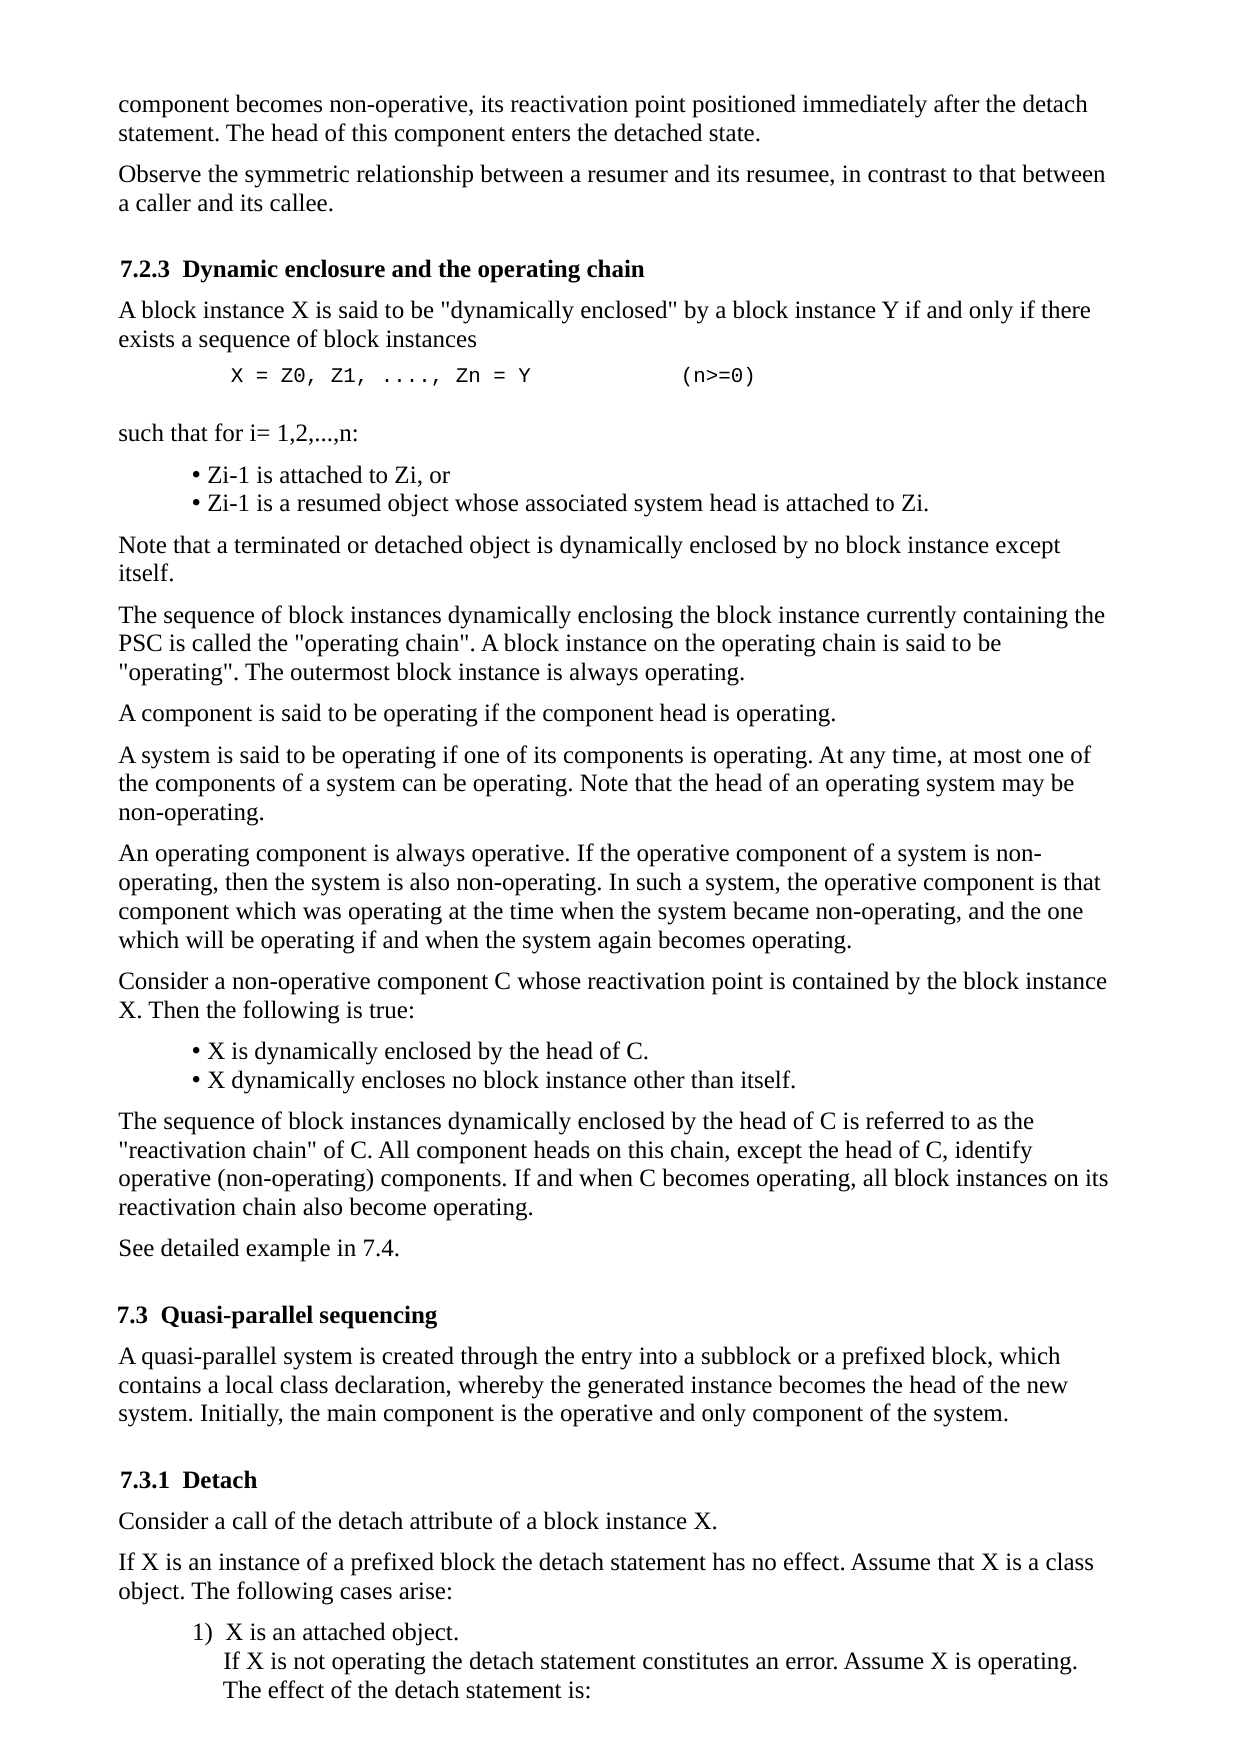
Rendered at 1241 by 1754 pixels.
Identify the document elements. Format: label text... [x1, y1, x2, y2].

list The effect of the detach statement is: [118, 1675, 1122, 1703]
text Observe the symmetric relationship between a resumer and its resumee, in contrast to that between a caller and its callee. [118, 159, 1122, 217]
subtitle 7.2.3 Dynamic enclosure and the operating chain [120, 254, 1122, 283]
subtitle 7.3.1 Detach [120, 1465, 1122, 1493]
list X dynamically encloses no block instance other than itself. [118, 1065, 1122, 1093]
text An operating component is always operative. If the operative component of a system is non-operating, then the system is also non-operating. In such a system, the operative component is that component which was operating at the time when the system became non-operating, and the one which will be operating if and when the system again becomes operating. [118, 838, 1122, 953]
text See detailed example in 7.4. [118, 1233, 1122, 1262]
text The sequence of block instances dynamically enclosed by the head of C is referred to as the "reactivation chain" of C. All component heads on this chain, except the head of C, identify operative (non-operating) components. If and when C becomes operating, all block instances on its reactivation chain also become operating. [118, 1106, 1122, 1221]
subtitle 7.3 Quasi-parallel sequencing [117, 1300, 1122, 1328]
text component becomes non-operative, its reactivation point positioned immediately after the detach statement. The head of this component enters the detached state. [118, 89, 1122, 147]
text such that for i= 1,2,...,n: [118, 418, 1122, 447]
list X is dynamically enclosed by the head of C. [118, 1036, 1122, 1065]
text A system is said to be operating if one of its components is operating. At any time, at most one of the components of a system can be operating. Note that the head of an operating system may be non-operating. [118, 740, 1122, 826]
text Note that a terminated or detached object is dynamically enclosed by no block instance except itself. [118, 530, 1122, 587]
text If X is an instance of a prefixed block the detach statement has no effect. Assume that X is a class object. The following cases arise: [118, 1547, 1122, 1605]
text A quasi-parallel system is created through the entry into a subblock or a prefixed block, which contains a local class declaration, whereby the generated instance becomes the head of the new system. Initially, the main component is the operative and only component of the system. [118, 1341, 1122, 1427]
text A block instance X is said to be "dynamically enclosed" by a block instance Y if and only if there exists a sequence of block instances [118, 295, 1122, 353]
text A component is said to be operating if the component head is operating. [118, 698, 1122, 727]
list Zi-1 is attached to Zi, or [118, 460, 1122, 488]
list Zi-1 is a resumed object whose associated system head is attached to Zi. [118, 488, 1122, 517]
text Consider a call of the detach attribute of a block instance X. [118, 1506, 1122, 1535]
list X is an attached object. If X is not operating the detach statement constitutes an error. Assume X is operating. [118, 1617, 1122, 1675]
text Consider a non-operative component C whose reactivation point is contained by the block instance X. Then the following is true: [118, 966, 1122, 1023]
text X = Z0, Z1, ...., Zn = Y (n>=0) [118, 365, 1122, 389]
text The sequence of block instances dynamically enclosing the block instance currently containing the PSC is called the "operating chain". A block instance on the operating chain is said to be "operating". The outermost block instance is always operating. [118, 600, 1122, 686]
